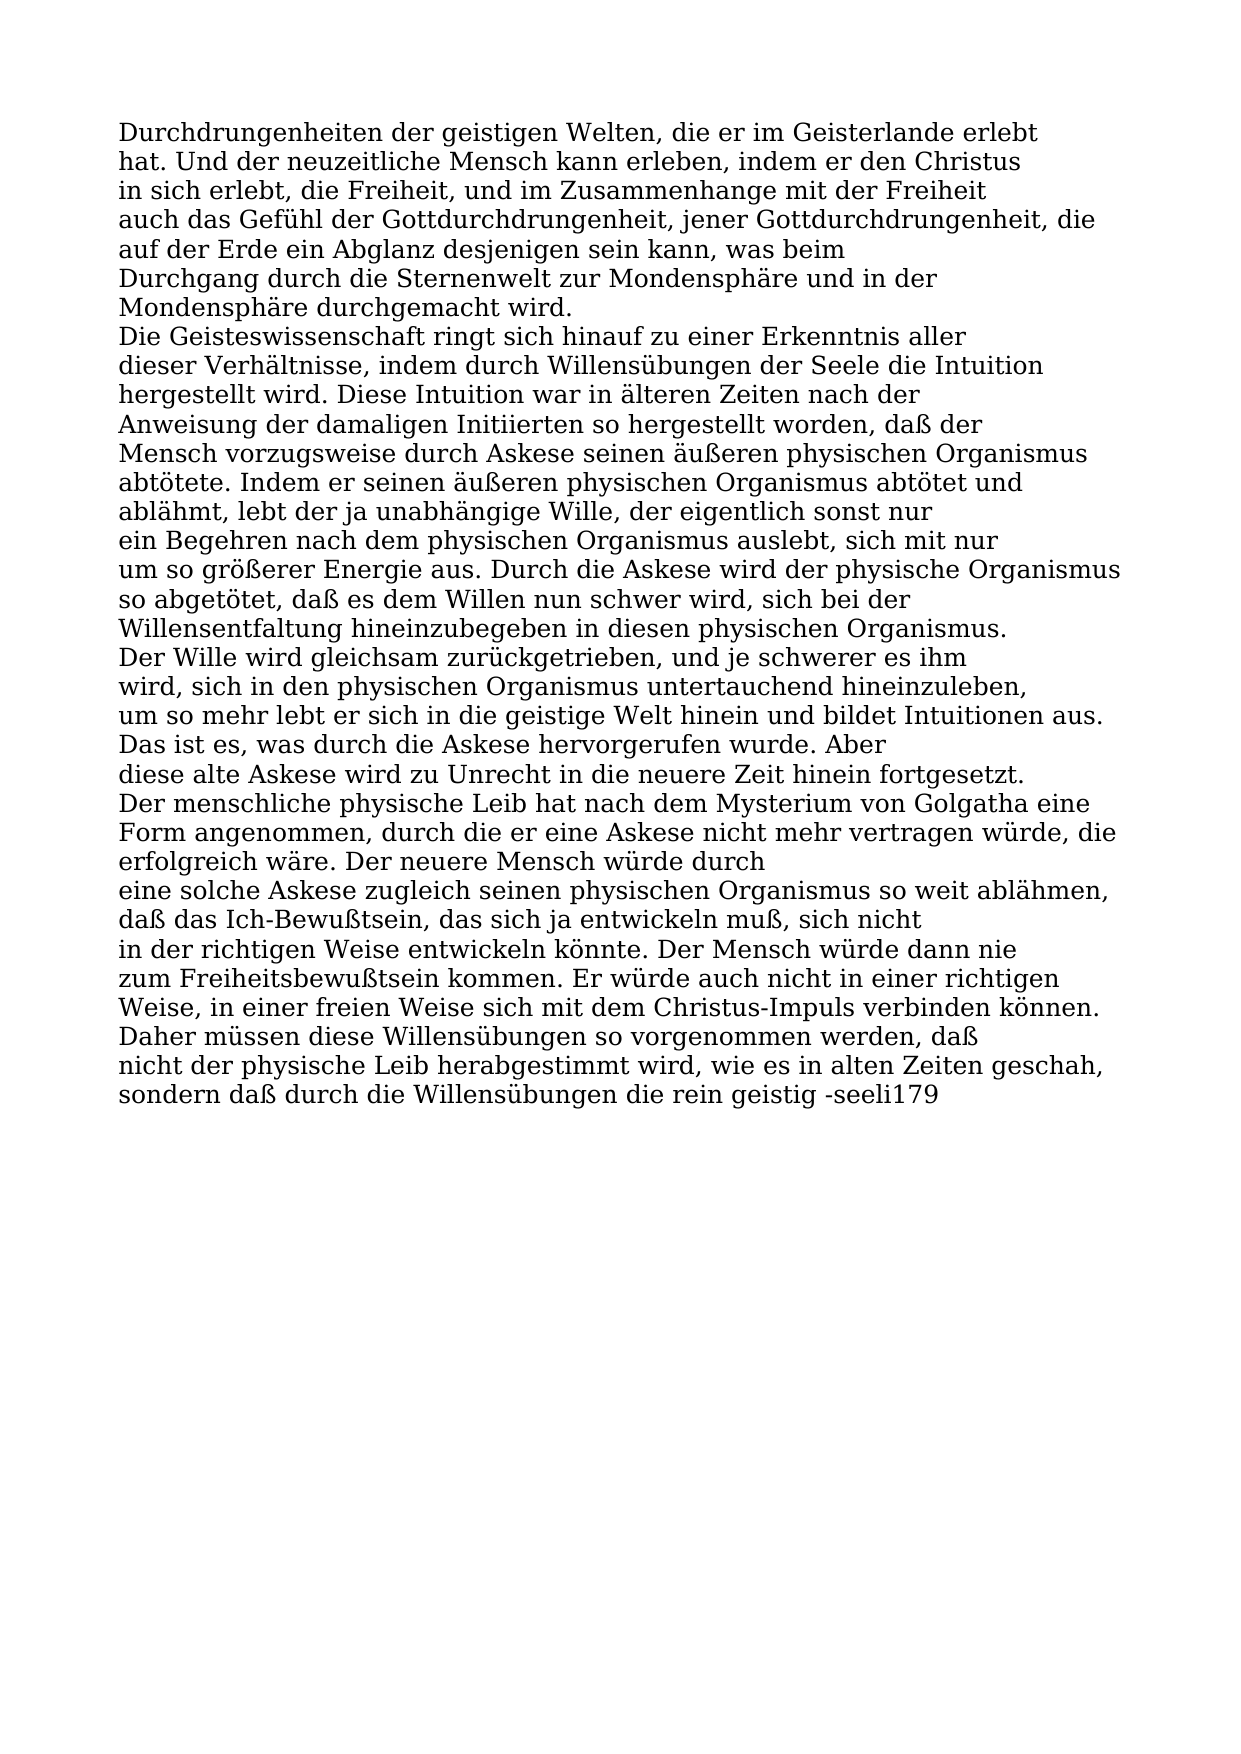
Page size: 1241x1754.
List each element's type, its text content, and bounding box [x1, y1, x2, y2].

text Willensentfaltung hineinzubegeben in diesen physischen Organismus. [118, 614, 1122, 643]
text dieser Verhältnisse, indem durch Willensübungen der Seele die Intuition hergestellt wird. Diese Intuition war in älteren Zeiten nach der [118, 351, 1122, 410]
text diese alte Askese wird zu Unrecht in die neuere Zeit hinein fortgesetzt. [118, 760, 1122, 789]
text Daher müssen diese Willensübungen so vorgenommen werden, daß [118, 1022, 1122, 1051]
text in der richtigen Weise entwickeln könnte. Der Mensch würde dann nie [118, 935, 1122, 964]
text eine solche Askese zugleich seinen physischen Organismus so weit ablähmen, daß das Ich-Bewußtsein, das sich ja entwickeln muß, sich nicht [118, 876, 1122, 935]
text Die Geisteswissenschaft ringt sich hinauf zu einer Erkenntnis aller [118, 322, 1122, 351]
text zum Freiheitsbewußtsein kommen. Er würde auch nicht in einer richtigen Weise, in einer freien Weise sich mit dem Christus-Impuls verbinden können. [118, 964, 1122, 1022]
text Anweisung der damaligen Initiierten so hergestellt worden, daß der [118, 410, 1122, 439]
text wird, sich in den physischen Organismus untertauchend hineinzuleben, [118, 672, 1122, 701]
text Der menschliche physische Leib hat nach dem Mysterium von Golgatha eine Form angenommen, durch die er eine Askese nicht mehr vertragen würde, die erfolgreich wäre. Der neuere Mensch würde durch [118, 789, 1122, 876]
text Der Wille wird gleichsam zurückgetrieben, und je schwerer es ihm [118, 643, 1122, 672]
text Durchgang durch die Sternenwelt zur Mondensphäre und in der Mondensphäre durchgemacht wird. [118, 264, 1122, 322]
text auch das Gefühl der Gottdurchdrungenheit, jener Gottdurchdrungenheit, die auf der Erde ein Abglanz desjenigen sein kann, was beim [118, 206, 1122, 264]
text um so mehr lebt er sich in die geistige Welt hinein und bildet Intuitionen aus. Das ist es, was durch die Askese hervorgerufen wurde. Aber [118, 701, 1122, 760]
text ein Begehren nach dem physischen Organismus auslebt, sich mit nur [118, 526, 1122, 556]
text hat. Und der neuzeitliche Mensch kann erleben, indem er den Christus [118, 147, 1122, 176]
text Mensch vorzugsweise durch Askese seinen äußeren physischen Organismus abtötete. Indem er seinen äußeren physischen Organismus abtötet und ablähmt, lebt der ja unabhängige Wille, der eigentlich sonst nur [118, 439, 1122, 526]
text in sich erlebt, die Freiheit, und im Zusammenhange mit der Freiheit [118, 176, 1122, 206]
text nicht der physische Leib herabgestimmt wird, wie es in alten Zeiten geschah, sondern daß durch die Willensübungen die rein geistig -seeli179 [118, 1051, 1122, 1110]
text um so größerer Energie aus. Durch die Askese wird der physische Organismus so abgetötet, daß es dem Willen nun schwer wird, sich bei der [118, 556, 1122, 614]
text Durchdrungenheiten der geistigen Welten, die er im Geisterlande erlebt [118, 118, 1122, 147]
